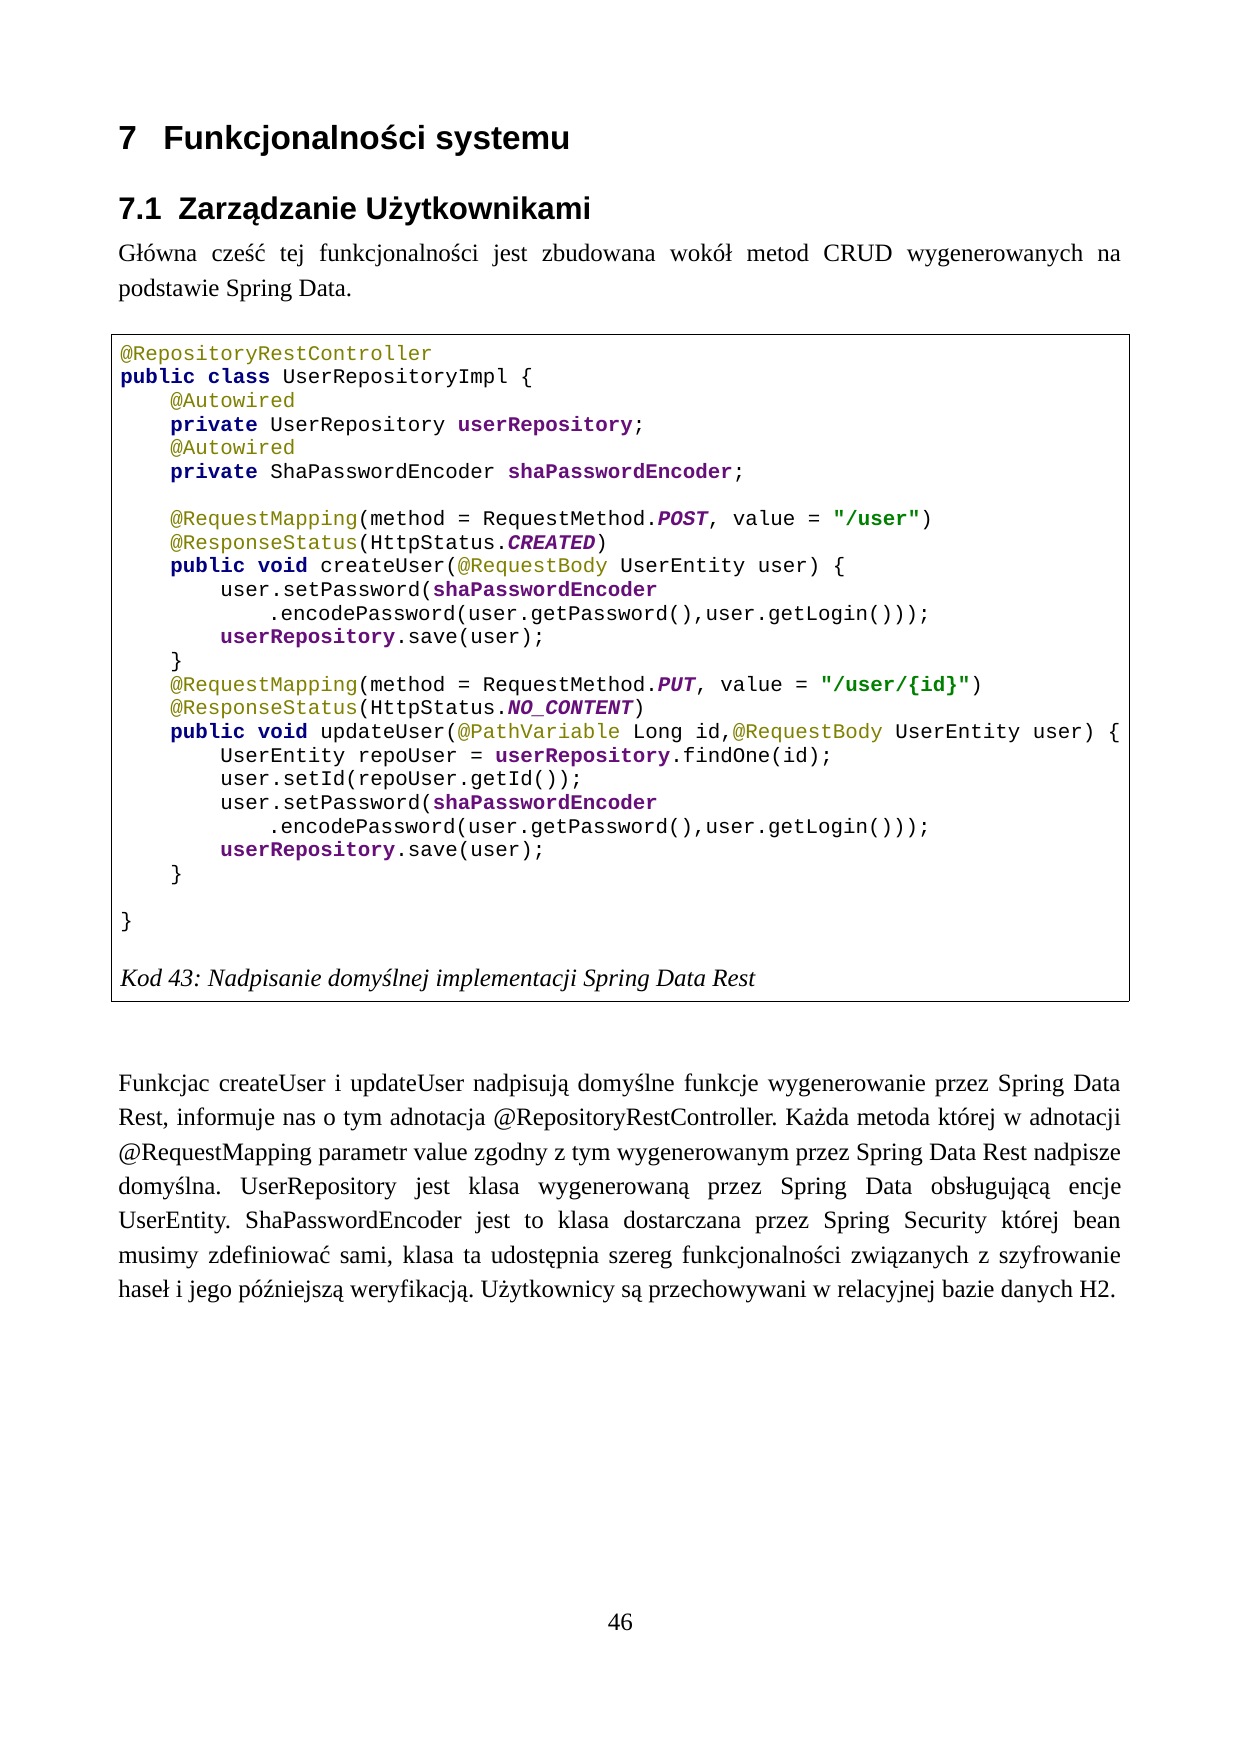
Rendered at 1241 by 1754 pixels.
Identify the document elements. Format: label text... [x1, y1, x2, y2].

text } [120, 910, 1120, 934]
text userRepository.save(user); [120, 626, 1120, 650]
text public class UserRepositoryImpl { [120, 366, 1120, 390]
text Główna cześć tej funkcjonalności jest zbudowana wokół metod CRUD wygenerowanych na podstawie Spring Data. [118, 238, 1122, 302]
text user.setPassword(shaPasswordEncoder [120, 579, 1120, 603]
subtitle Zarządzanie Użytkownikami [118, 190, 1122, 226]
text UserEntity repoUser = userRepository.findOne(id); [120, 745, 1120, 768]
text public void createUser(@RequestBody UserEntity user) { [120, 556, 1120, 579]
text @RepositoryRestController [120, 343, 1120, 366]
text @RequestMapping(method = RequestMethod.PUT, value = "/user/{id}") [120, 674, 1120, 697]
text Funkcjac createUser i updateUser nadpisują domyślne funkcje wygenerowanie przez Spring Data Rest, informuje nas o tym adnotacja @RepositoryRestController. Każda metoda której w adnotacji @RequestMapping parametr value zgodny z tym wygenerowanym przez Spring Data Rest nadpisze domyślna. UserRepository jest klasa wygenerowaną przez Spring Data obsługującą encje UserEntity. ShaPasswordEncoder jest to klasa dostarczana przez Spring Security której bean musimy zdefiniować sami, klasa ta udostępnia szereg funkcjonalności związanych z szyfrowanie haseł i jego późniejszą weryfikacją. Użytkownicy są przechowywani w relacyjnej bazie danych H2. [118, 1068, 1122, 1303]
text } [120, 863, 1120, 887]
text @Autowired [120, 437, 1120, 461]
text @Autowired [120, 390, 1120, 414]
text user.setId(repoUser.getId()); [120, 768, 1120, 792]
text private UserRepository userRepository; [120, 414, 1120, 437]
text } [120, 650, 1120, 674]
text user.setPassword(shaPasswordEncoder [120, 792, 1120, 816]
text userRepository.save(user); [120, 839, 1120, 863]
text @RequestMapping(method = RequestMethod.POST, value = "/user") [120, 508, 1120, 532]
text @ResponseStatus(HttpStatus.CREATED) [120, 532, 1120, 556]
text .encodePassword(user.getPassword(),user.getLogin())); [120, 603, 1120, 626]
text Kod 43: Nadpisanie domyślnej implementacji Spring Data Rest [120, 963, 1120, 992]
text public void updateUser(@PathVariable Long id,@RequestBody UserEntity user) { [120, 721, 1120, 745]
text private ShaPasswordEncoder shaPasswordEncoder; [120, 461, 1120, 484]
subtitle Funkcjonalności systemu [118, 118, 1122, 157]
text @ResponseStatus(HttpStatus.NO_CONTENT) [120, 697, 1120, 721]
text .encodePassword(user.getPassword(),user.getLogin())); [120, 816, 1120, 839]
